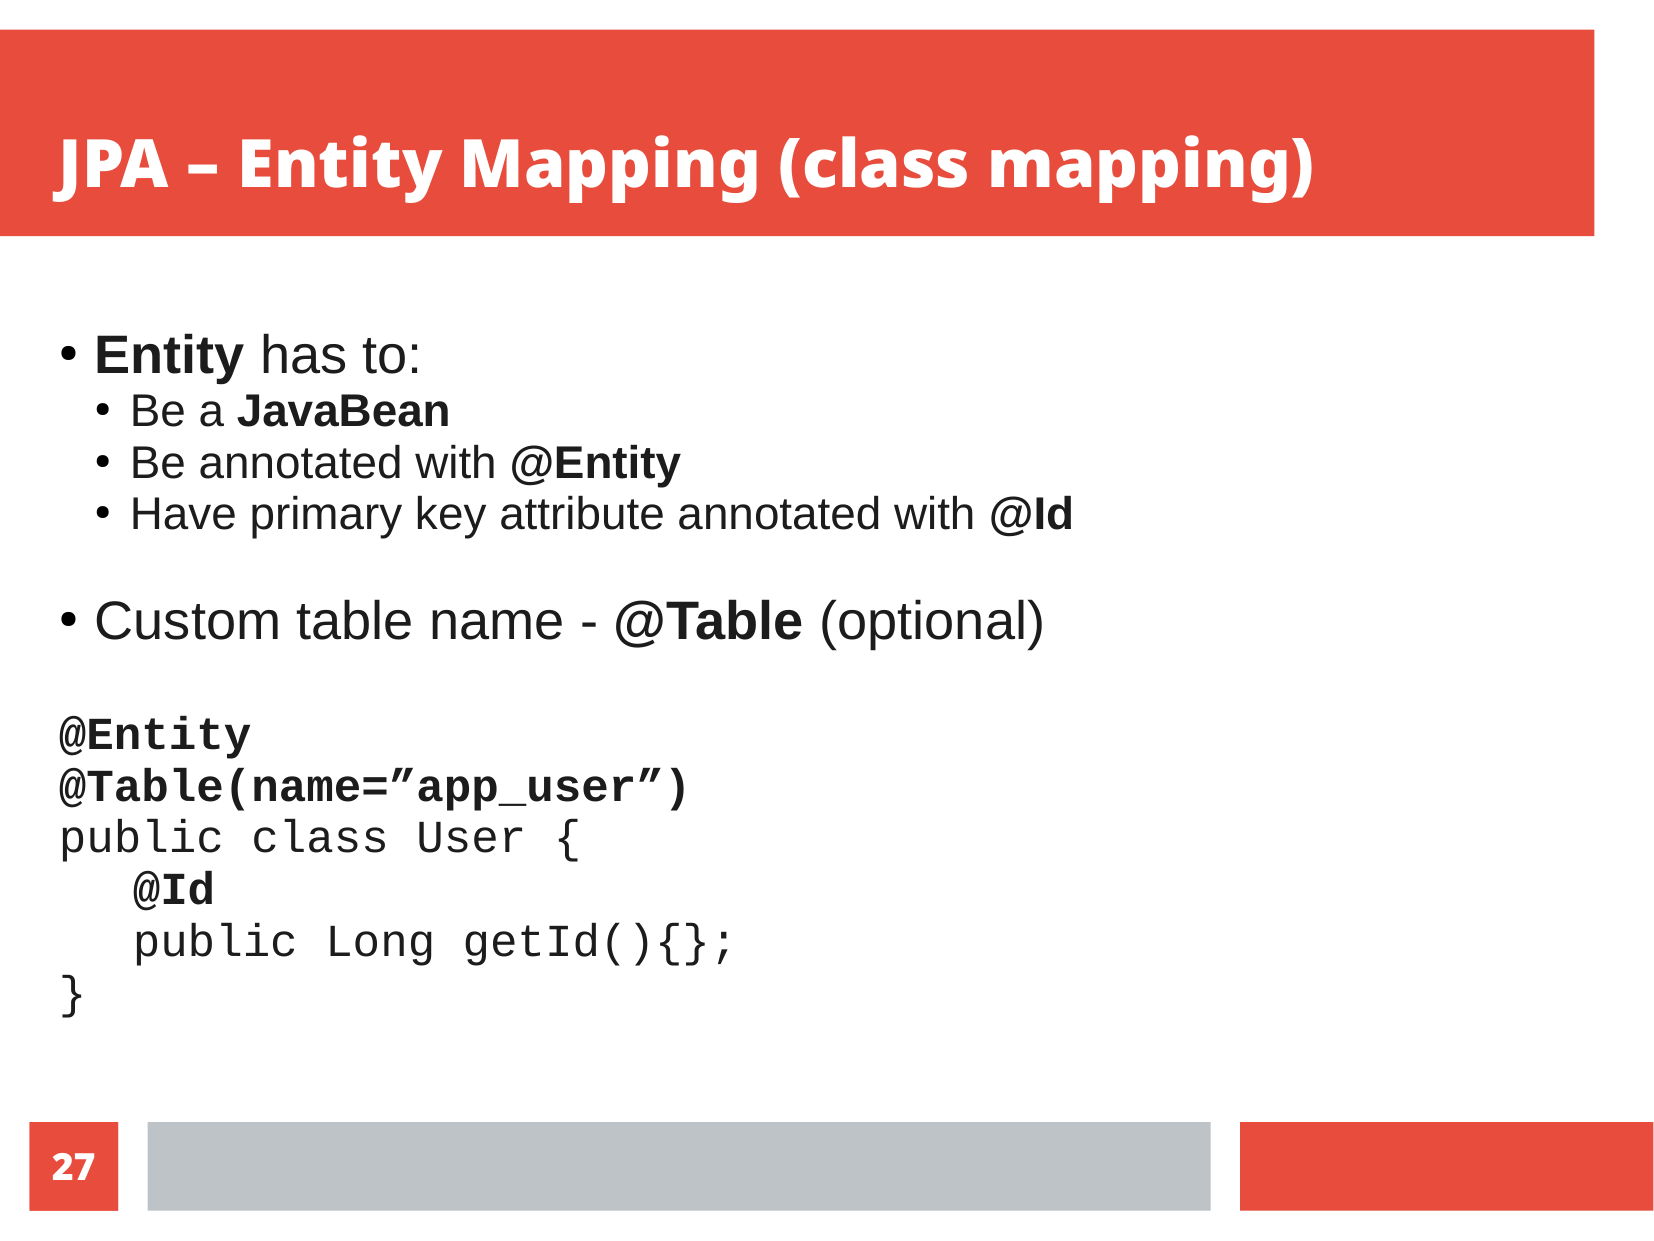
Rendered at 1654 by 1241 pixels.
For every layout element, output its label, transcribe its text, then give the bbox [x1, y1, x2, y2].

subtitle Entity has to: Be a JavaBean Be annotated with @Entity Have primary key attribute annotated with @Id Custom table name - @Table (optional) @Entity @Table(name=”app_user”) public class User { @Id public Long getId(){}; } [59, 324, 1565, 1093]
title JPA – Entity Mapping (class mapping) [59, 59, 1595, 207]
